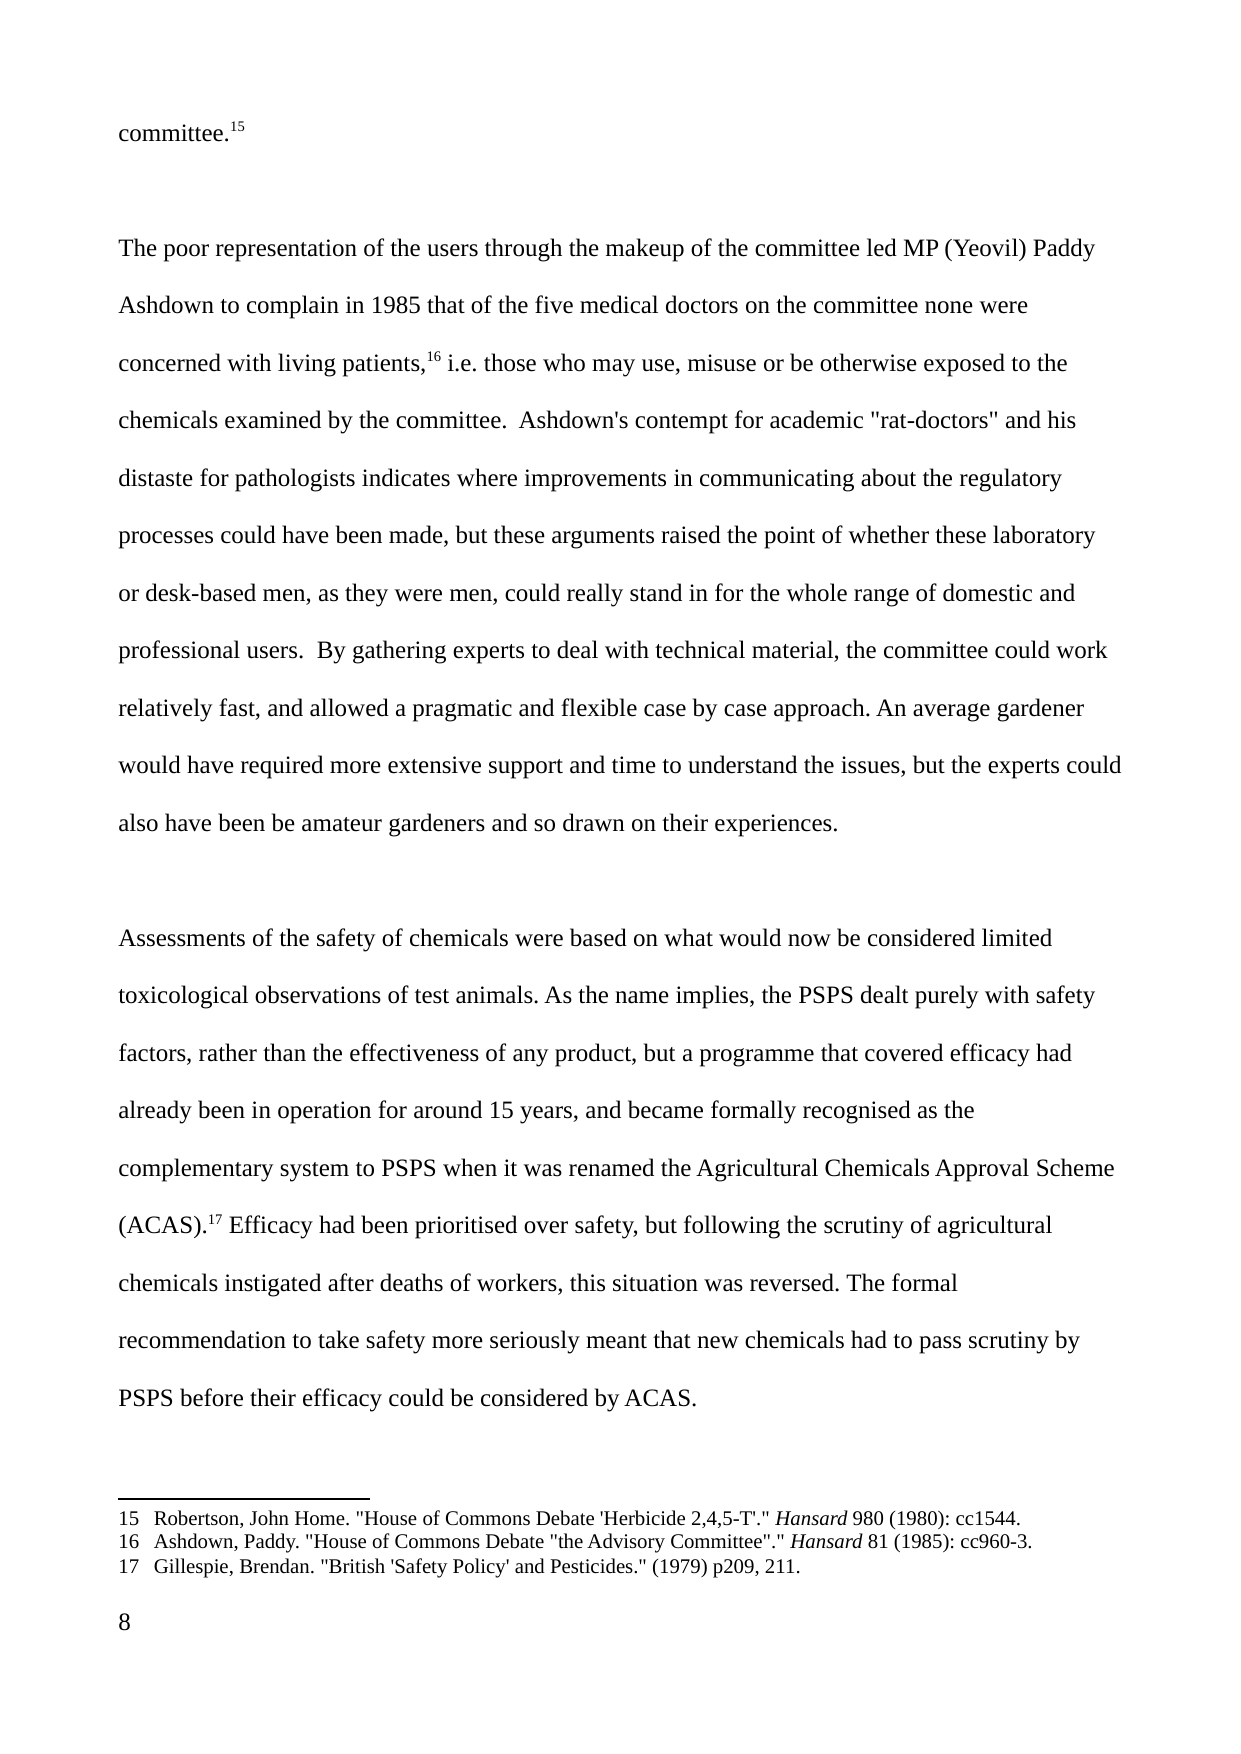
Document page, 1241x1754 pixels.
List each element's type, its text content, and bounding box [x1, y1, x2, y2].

text Gillespie, Brendan. "British 'Safety Policy' and Pesticides." (1979) p209, 211. [118, 1553, 1122, 1578]
text Ashdown, Paddy. "House of Commons Debate "the Advisory Committee"." Hansard 81 (1985): cc960-3. [118, 1529, 1122, 1553]
text Robertson, John Home. "House of Commons Debate 'Herbicide 2,4,5-T'." Hansard 980 (1980): cc1544. [118, 1505, 1122, 1529]
text The poor representation of the users through the makeup of the committee led MP (Yeovil) Paddy Ashdown to complain in 1985 that of the five medical doctors on the committee none were concerned with living patients, i.e. those who may use, misuse or be otherwise exposed to the chemicals examined by the committee. Ashdown's contempt for academic "rat-doctors" and his distaste for pathologists indicates where improvements in communicating about the regulatory processes could have been made, but these arguments raised the point of whether these laboratory or desk-based men, as they were men, could really stand in for the whole range of domestic and professional users. By gathering experts to deal with technical material, the committee could work relatively fast, and allowed a pragmatic and flexible case by case approach. An average gardener would have required more extensive support and time to understand the issues, but the experts could also have been be amateur gardeners and so drawn on their experiences. [118, 233, 1122, 837]
text Assessments of the safety of chemicals were based on what would now be considered limited toxicological observations of test animals. As the name implies, the PSPS dealt purely with safety factors, rather than the effectiveness of any product, but a programme that covered efficacy had already been in operation for around 15 years, and became formally recognised as the complementary system to PSPS when it was renamed the Agricultural Chemicals Approval Scheme (ACAS). Efficacy had been prioritised over safety, but following the scrutiny of agricultural chemicals instigated after deaths of workers, this situation was reversed. The formal recommendation to take safety more seriously meant that new chemicals had to pass scrutiny by PSPS before their efficacy could be considered by ACAS. [118, 923, 1122, 1412]
